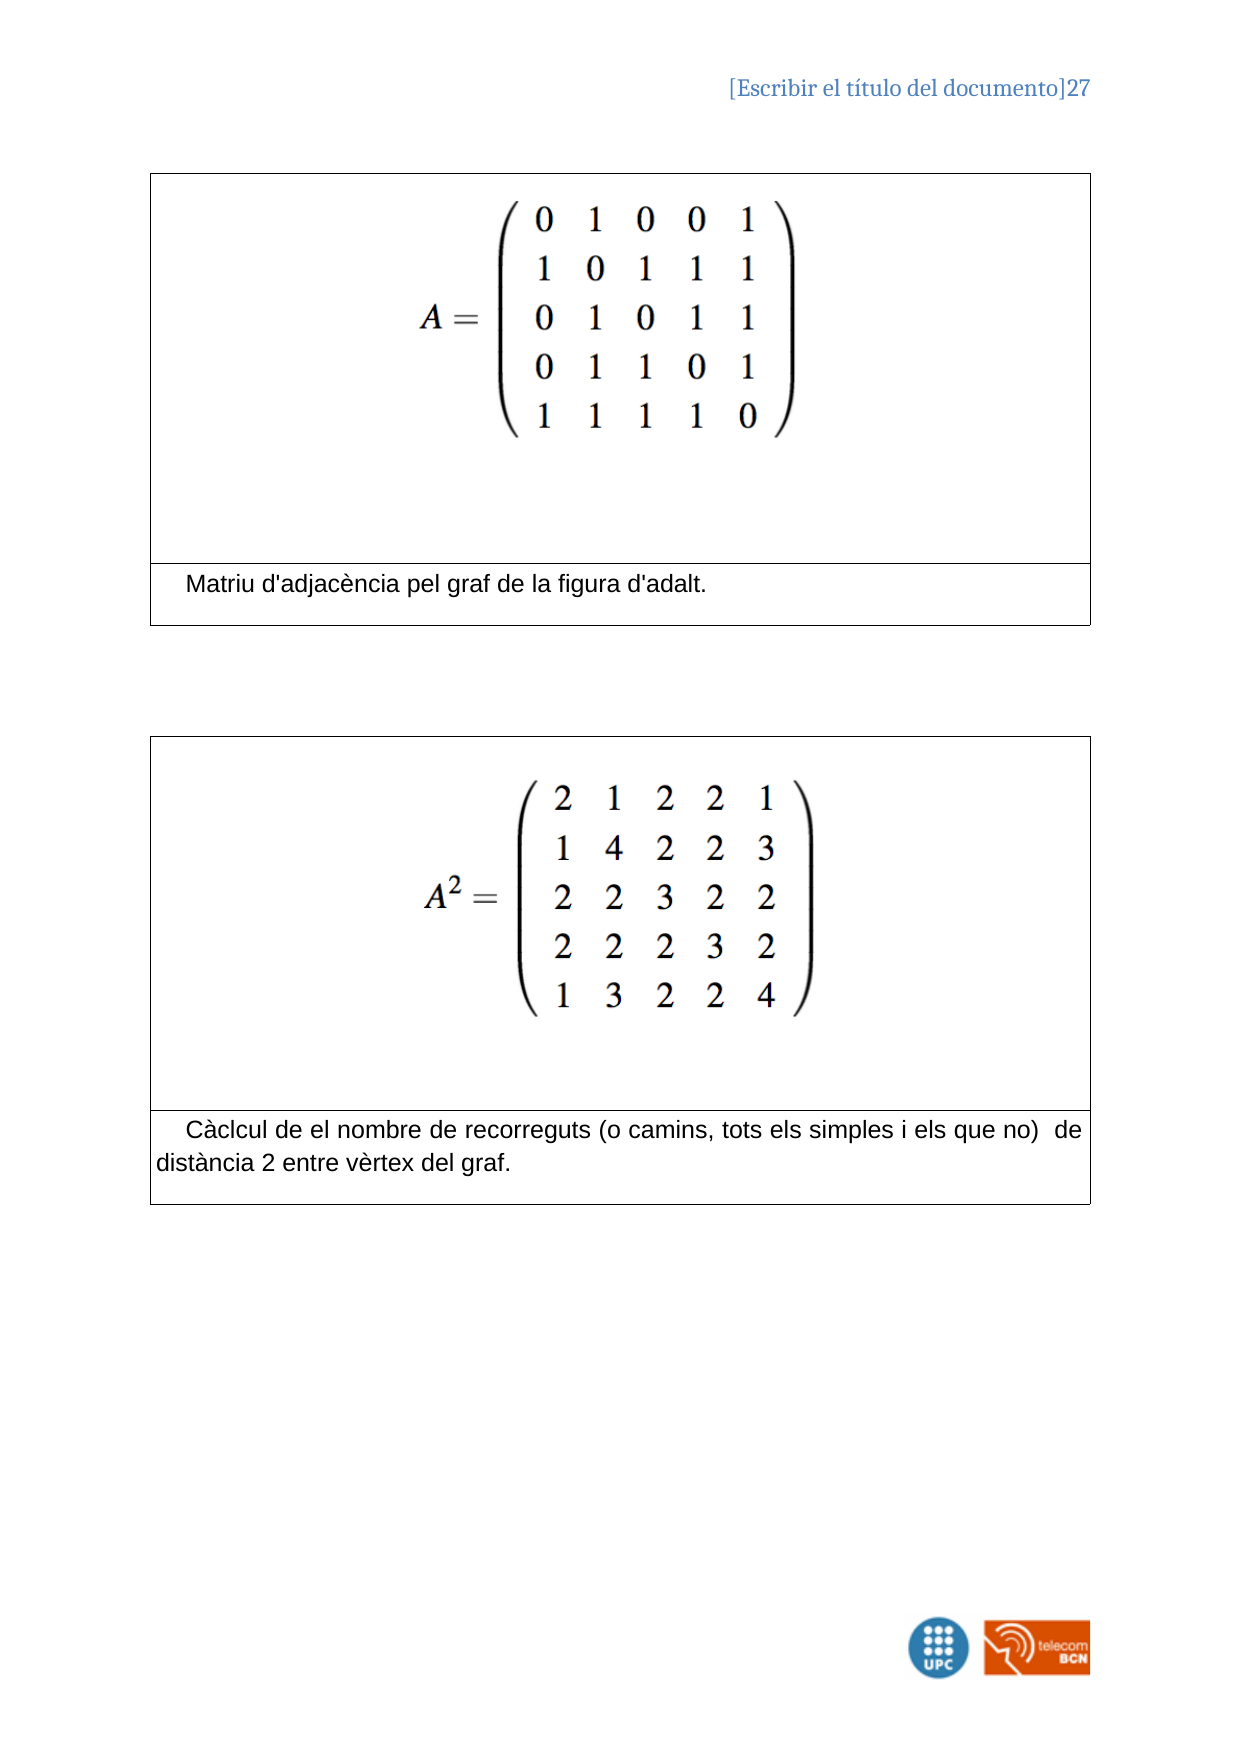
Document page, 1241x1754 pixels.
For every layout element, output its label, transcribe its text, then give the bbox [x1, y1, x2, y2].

table_cell Matriu d'adjacència pel graf de la figura d'adalt. [151, 564, 1090, 624]
picture [904, 1614, 1091, 1681]
table_cell Càclcul de el nombre de recorreguts (o camins, tots els simples i els que no) de distància 2 entre vèrtex del graf. [151, 1111, 1090, 1204]
table_header [151, 174, 1090, 563]
table_header [151, 737, 1090, 1109]
picture [374, 741, 866, 1050]
picture [383, 178, 857, 504]
